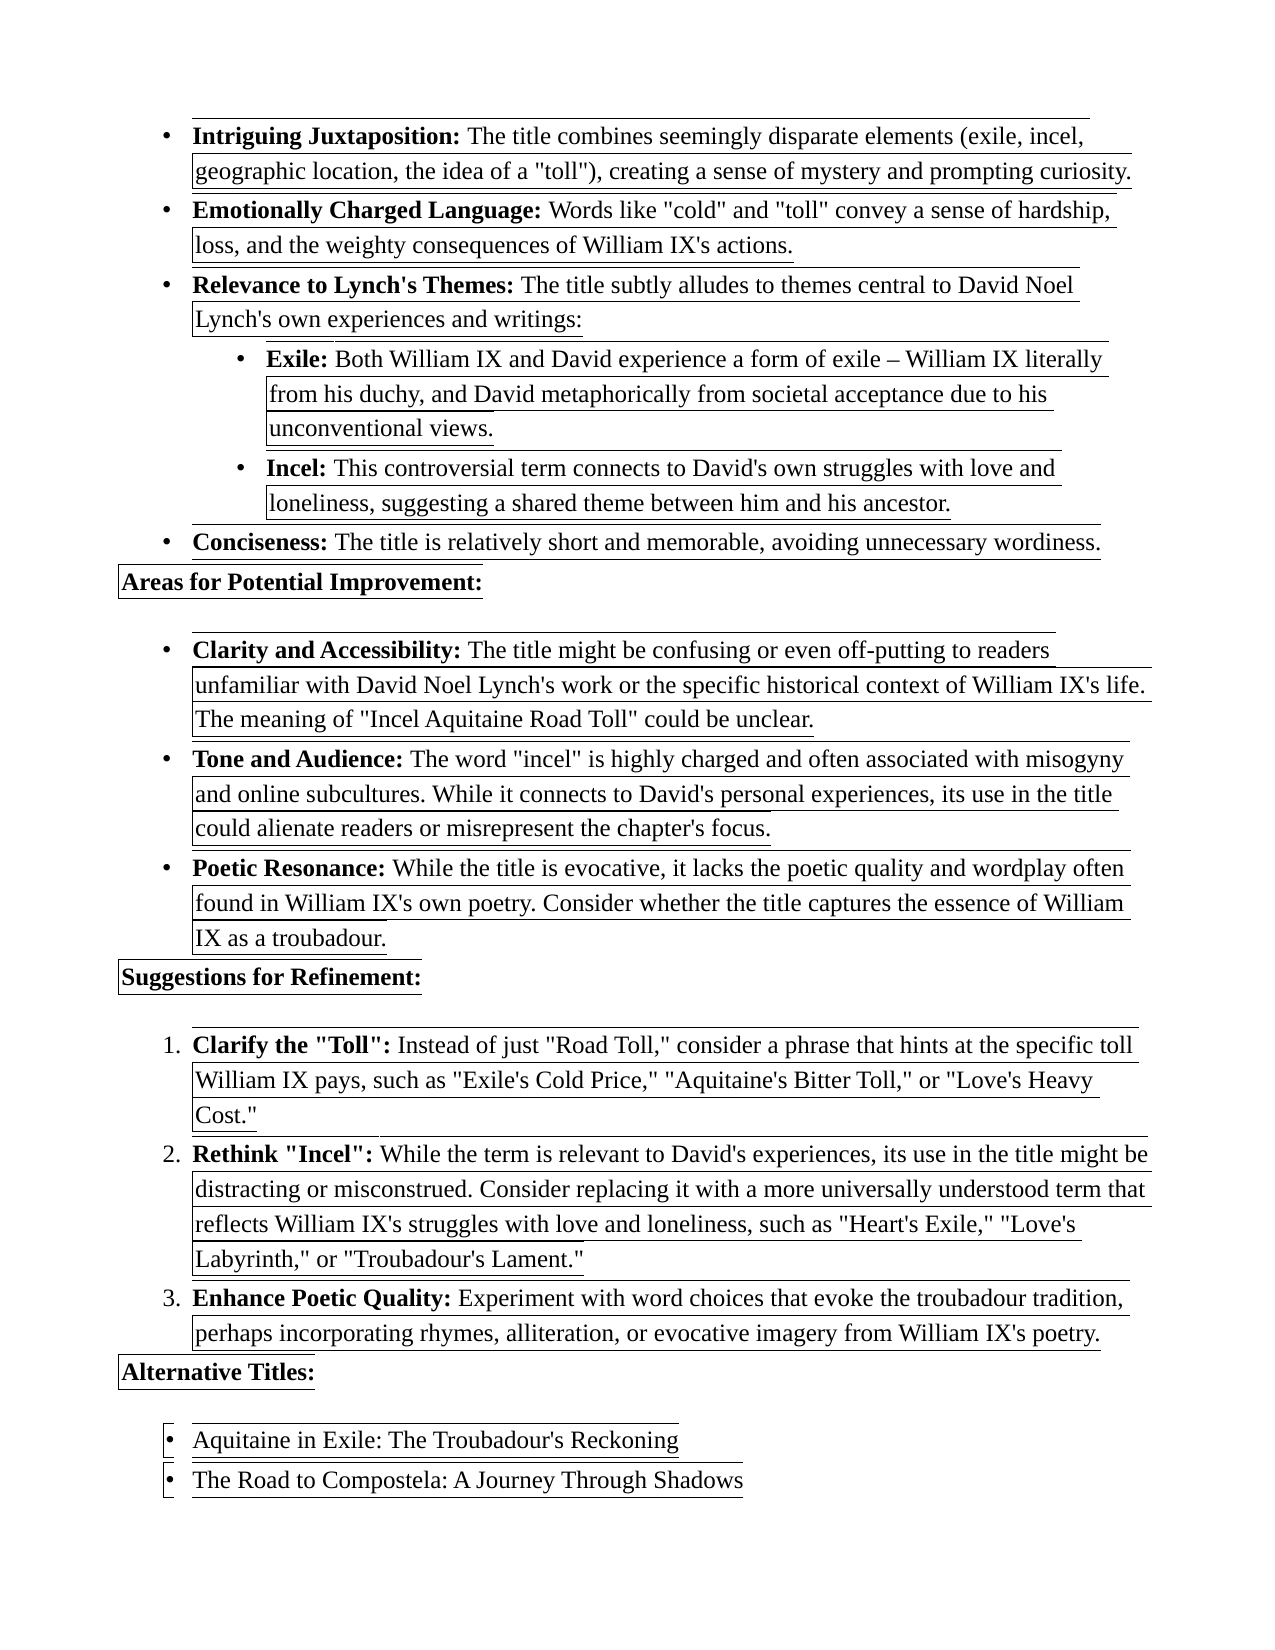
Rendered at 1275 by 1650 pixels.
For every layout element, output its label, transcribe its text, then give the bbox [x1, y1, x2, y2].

list Tone and Audience: The word "incel" is highly charged and often associated with misogyny and online subcultures. While it connects to David's personal experiences, its use in the title could alienate readers or misrepresent the chapter's focus. [162, 741, 1157, 845]
list Emotionally Charged Language: Words like "cold" and "toll" convey a sense of hardship, loss, and the weighty consequences of William IX's actions. [162, 192, 1157, 262]
list Clarify the "Toll": Instead of just "Road Toll," consider a phrase that hints at the specific toll William IX pays, such as "Exile's Cold Price," "Aquitaine's Bitter Toll," or "Love's Heavy Cost." [162, 1027, 1157, 1132]
text Areas for Potential Improvement: [119, 564, 1157, 598]
list Aquitaine in Exile: The Troubadour's Reckoning [162, 1422, 1157, 1457]
list Rethink "Incel": While the term is relevant to David's experiences, its use in the title might be distracting or misconstrued. Consider replacing it with a more universally understood term that reflects William IX's struggles with love and loneliness, such as "Heart's Exile," "Love's Labyrinth," or "Troubadour's Lament." [162, 1136, 1157, 1275]
list Relevance to Lynch's Themes: The title subtly alludes to themes central to David Noel Lynch's own experiences and writings: [162, 267, 1157, 336]
list Conciseness: The title is relatively short and memorable, avoiding unnecessary wordiness. [162, 524, 1157, 559]
text Suggestions for Refinement: [119, 959, 1157, 994]
list Intriguing Juxtaposition: The title combines seemingly disparate elements (exile, incel, geographic location, the idea of a "toll"), creating a sense of mystery and prompting curiosity. [162, 118, 1157, 188]
text Alternative Titles: [119, 1354, 1157, 1389]
list Exile: Both William IX and David experience a form of exile – William IX literally from his duchy, and David metaphorically from societal acceptance due to his unconventional views. [236, 341, 1157, 445]
list Clarity and Accessibility: The title might be confusing or even off-putting to readers unfamiliar with David Noel Lynch's work or the specific historical context of William IX's life. The meaning of "Incel Aquitaine Road Toll" could be unclear. [162, 632, 1157, 736]
list Enhance Poetic Quality: Experiment with word choices that evoke the troubadour tradition, perhaps incorporating rhymes, alliteration, or evocative imagery from William IX's poetry. [162, 1280, 1157, 1350]
list Incel: This controversial term connects to David's own struggles with love and loneliness, suggesting a shared theme between him and his ancestor. [236, 450, 1157, 519]
list Poetic Resonance: While the title is evocative, it lacks the poetic quality and wordplay often found in William IX's own poetry. Consider whether the title captures the essence of William IX as a troubadour. [162, 850, 1157, 954]
list The Road to Compostela: A Journey Through Shadows [164, 1462, 1157, 1497]
